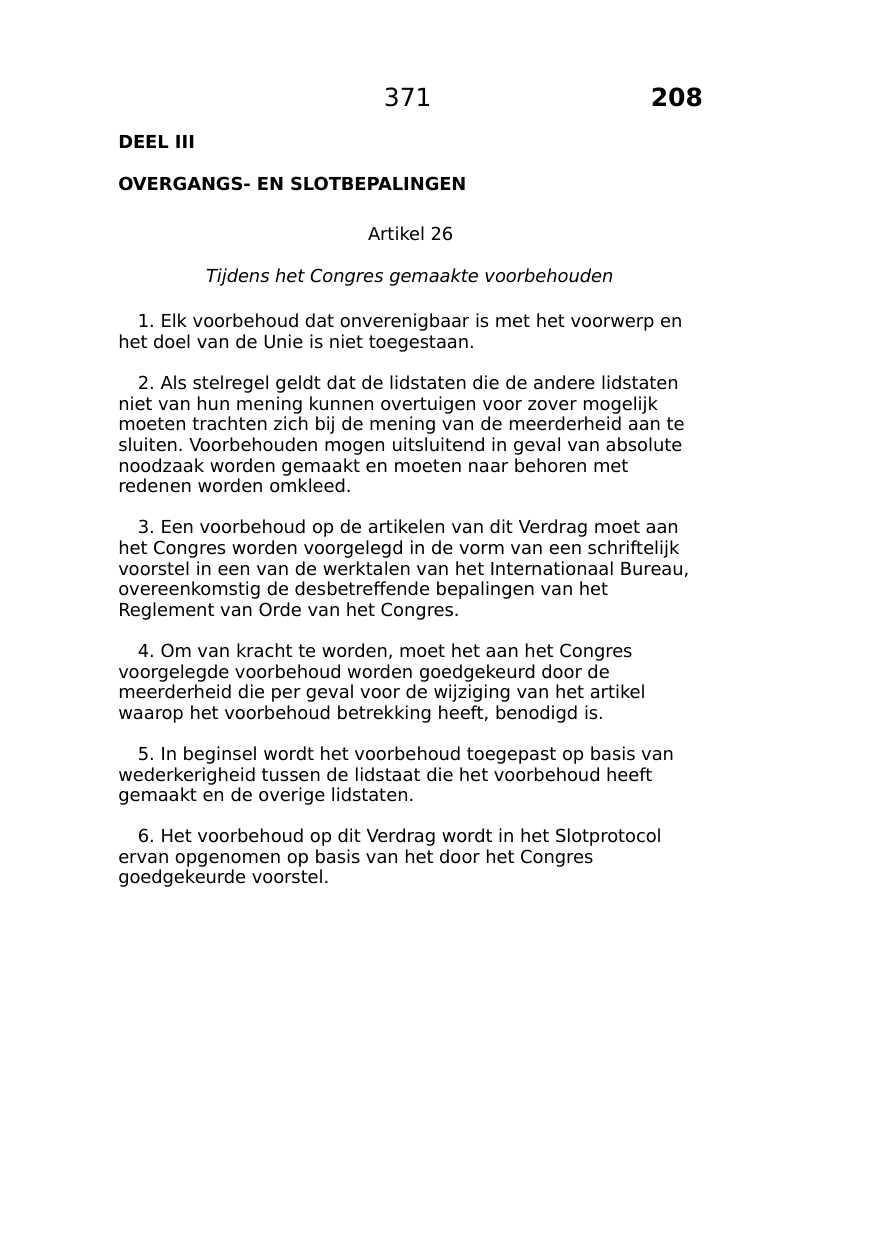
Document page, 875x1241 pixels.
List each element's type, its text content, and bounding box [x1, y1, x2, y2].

subtitle DEEL III OVERGANGS- EN SLOTBEPALINGEN [118, 132, 703, 194]
text 1. Elk voorbehoud dat onverenigbaar is met het voorwerp en het doel van de Unie is niet toegestaan. [118, 311, 703, 353]
text 3. Een voorbehoud op de artikelen van dit Verdrag moet aan het Congres worden voorgelegd in de vorm van een schriftelijk voorstel in een van de werktalen van het Internationaal Bureau, overeenkomstig de desbetreffende bepalingen van het Reglement van Orde van het Congres. [118, 517, 703, 621]
subtitle Artikel 26 Tijdens het Congres gemaakte voorbehouden [118, 224, 703, 286]
text 6. Het voorbehoud op dit Verdrag wordt in het Slotprotocol ervan opgenomen op basis van het door het Congres goedgekeurde voorstel. [118, 826, 703, 888]
text 5. In beginsel wordt het voorbehoud toegepast op basis van wederkerigheid tussen de lidstaat die het voorbehoud heeft gemaakt en de overige lidstaten. [118, 744, 703, 806]
text 2. Als stelregel geldt dat de lidstaten die de andere lidstaten niet van hun mening kunnen overtuigen voor zover mogelijk moeten trachten zich bij de mening van de meerderheid aan te sluiten. Voorbehouden mogen uitsluitend in geval van absolute noodzaak worden gemaakt en moeten naar behoren met redenen worden omkleed. [118, 373, 703, 497]
text 4. Om van kracht te worden, moet het aan het Congres voorgelegde voorbehoud worden goedgekeurd door de meerderheid die per geval voor de wijziging van het artikel waarop het voorbehoud betrekking heeft, benodigd is. [118, 641, 703, 724]
